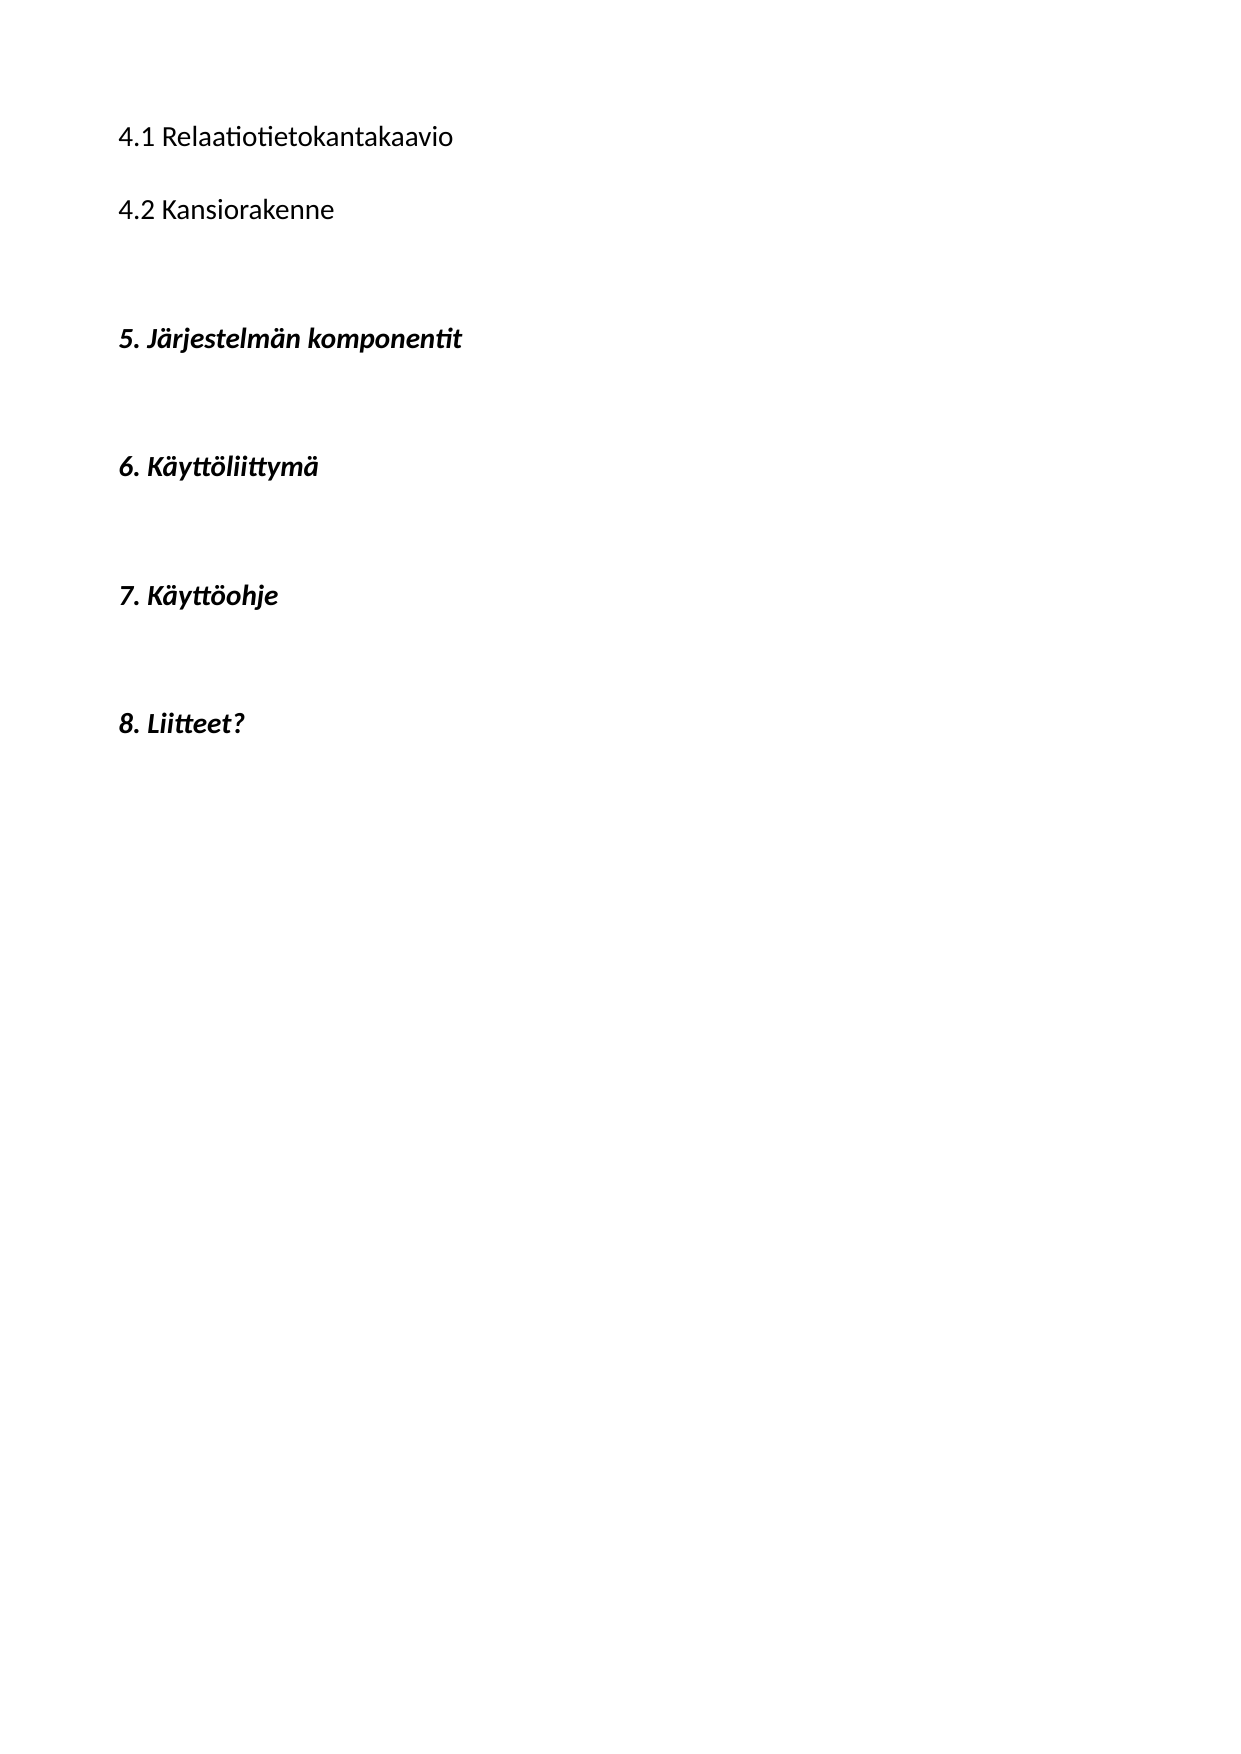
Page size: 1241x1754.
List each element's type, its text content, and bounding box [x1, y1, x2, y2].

subtitle 5. Järjestelmän komponentit [118, 320, 1122, 355]
subtitle 6. Käyttöliittymä [118, 448, 1122, 484]
subtitle 8. Liitteet? [118, 705, 1122, 741]
subtitle 4.1 Relaatiotietokantakaavio [118, 118, 1122, 154]
subtitle 7. Käyttöohje [118, 577, 1122, 612]
subtitle 4.2 Kansiorakenne [118, 191, 1122, 227]
